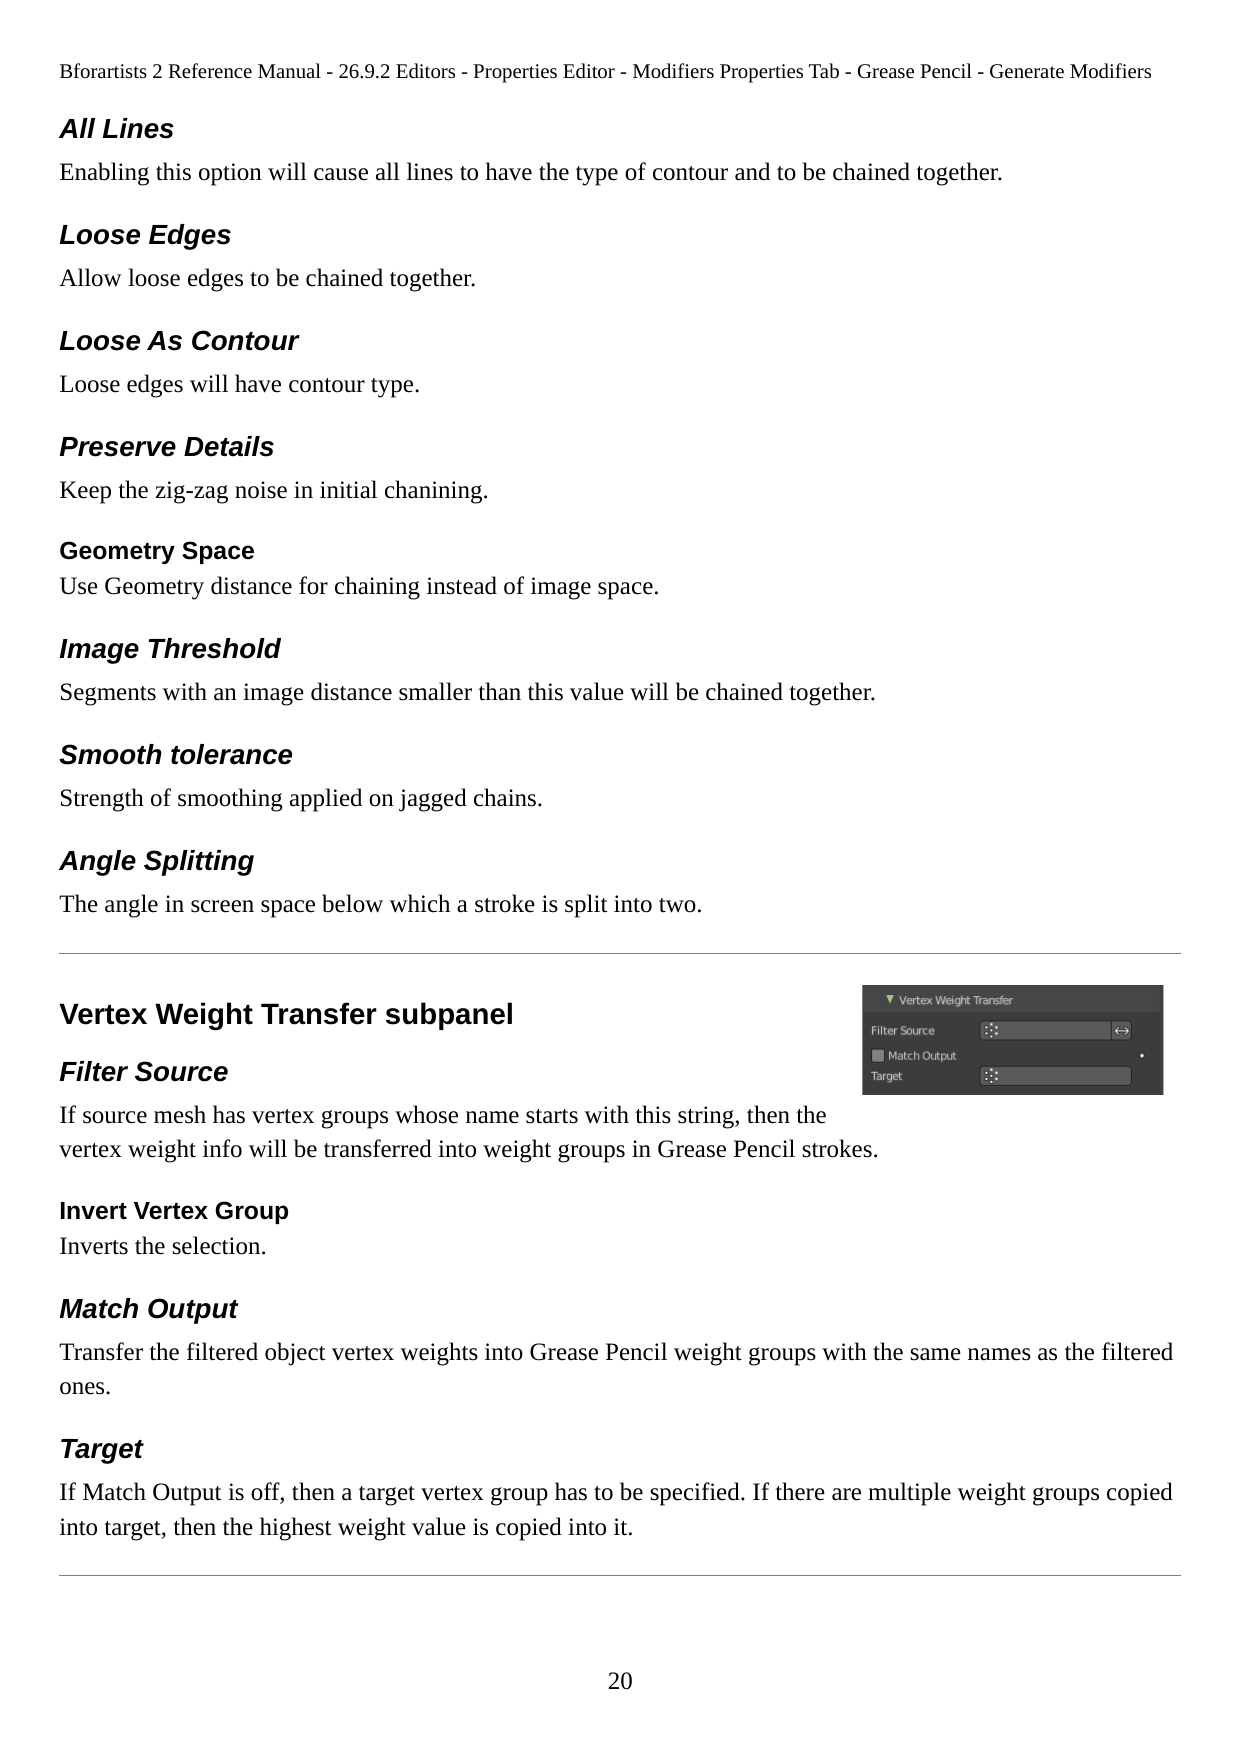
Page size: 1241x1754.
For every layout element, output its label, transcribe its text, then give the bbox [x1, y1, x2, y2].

text Keep the zig-zag noise in initial chanining. [59, 475, 1181, 503]
subtitle Target [59, 1433, 1181, 1464]
subtitle Filter Source [59, 1056, 862, 1087]
subtitle Geometry Space [59, 536, 1181, 565]
subtitle [1164, 1056, 1181, 1087]
subtitle Vertex Weight Transfer subpanel [59, 997, 862, 1031]
text Segments with an image distance smaller than this value will be chained together. [59, 677, 1181, 706]
text Allow loose edges to be chained together. [59, 263, 1181, 292]
subtitle Loose As Contour [59, 324, 1181, 356]
subtitle Image Threshold [59, 633, 1181, 664]
text Loose edges will have contour type. [59, 369, 1181, 398]
text Enabling this option will cause all lines to have the type of contour and to be chained together. [59, 157, 1181, 186]
text If source mesh has vertex groups whose name starts with this string, then the vertex weight info will be transferred into weight groups in Grease Pencil strokes. [59, 1100, 1181, 1163]
text Strength of smoothing applied on jagged chains. [59, 783, 1181, 812]
text Transfer the filtered object vertex weights into Grease Pencil weight groups with the same names as the filtered ones. [59, 1337, 1181, 1400]
picture [862, 985, 1164, 1095]
subtitle Loose Edges [59, 218, 1181, 250]
subtitle All Lines [59, 113, 1181, 144]
text Use Geometry distance for chaining instead of image space. [59, 571, 1181, 600]
text The angle in screen space below which a stroke is split into two. [59, 889, 1181, 918]
subtitle Smooth tolerance [59, 739, 1181, 771]
subtitle Invert Vertex Group [59, 1196, 1181, 1224]
text Inverts the selection. [59, 1231, 1181, 1259]
subtitle Angle Splitting [59, 844, 1181, 876]
text If Match Output is off, then a target vertex group has to be specified. If there are multiple weight groups copied into target, then the highest weight value is copied into it. [59, 1477, 1181, 1540]
subtitle Preserve Details [59, 430, 1181, 462]
subtitle Match Output [59, 1292, 1181, 1324]
